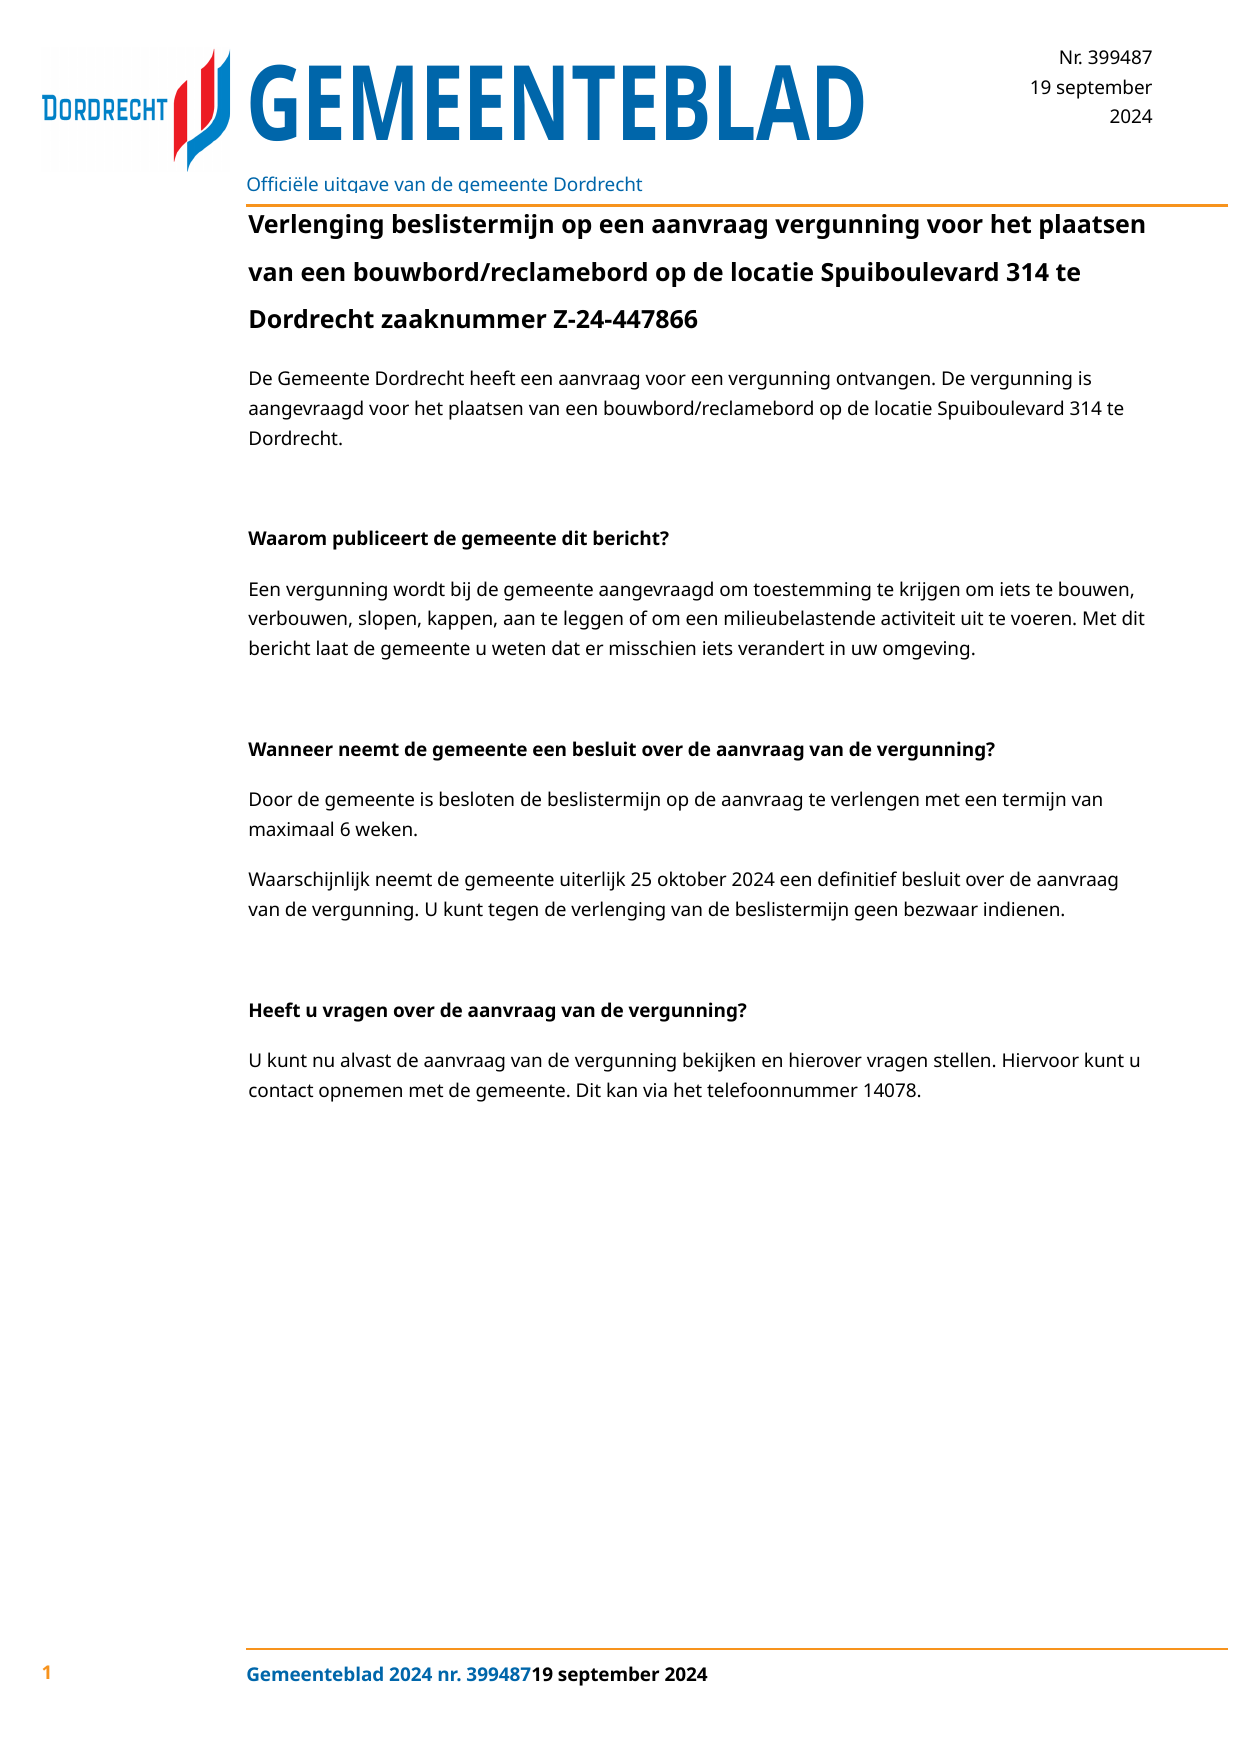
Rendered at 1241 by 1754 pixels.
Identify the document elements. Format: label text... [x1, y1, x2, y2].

text Waarschijnlijk neemt de gemeente uiterlijk 25 oktober 2024 een definitief besluit over de aanvraag van de vergunning. U kunt tegen de verlenging van de beslistermijn geen bezwaar indienen. [248, 866, 1152, 922]
text Wanneer neemt de gemeente een besluit over de aanvraag van de vergunning? [248, 736, 1152, 762]
text Heeft u vragen over de aanvraag van de vergunning? [248, 997, 1152, 1022]
text De Gemeente Dordrecht heeft een aanvraag voor een vergunning ontvangen. De vergunning is aangevraagd voor het plaatsen van een bouwbord/reclamebord op de locatie Spuiboulevard 314 te Dordrecht. [248, 366, 1152, 450]
text Een vergunning wordt bij de gemeente aangevraagd om toestemming te krijgen om iets te bouwen, verbouwen, slopen, kappen, aan te leggen of om een milieubelastende activiteit uit te voeren. Met dit bericht laat de gemeente u weten dat er misschien iets verandert in uw omgeving. [248, 576, 1152, 661]
text U kunt nu alvast de aanvraag van de vergunning bekijken en hierover vragen stellen. Hiervoor kunt u contact opnemen met de gemeente. Dit kan via het telefoonnummer 14078. [248, 1047, 1152, 1102]
text Door de gemeente is besloten de beslistermijn op de aanvraag te verlengen met een termijn van maximaal 6 weken. [248, 786, 1152, 842]
text Waarom publiceert de gemeente dit bericht? [248, 526, 1152, 551]
text Verlenging beslistermijn op een aanvraag vergunning voor het plaatsen van een bouwbord/reclamebord op de locatie Spuiboulevard 314 te Dordrecht zaaknummer Z-24-447866 [248, 207, 1152, 336]
picture [41, 47, 231, 172]
